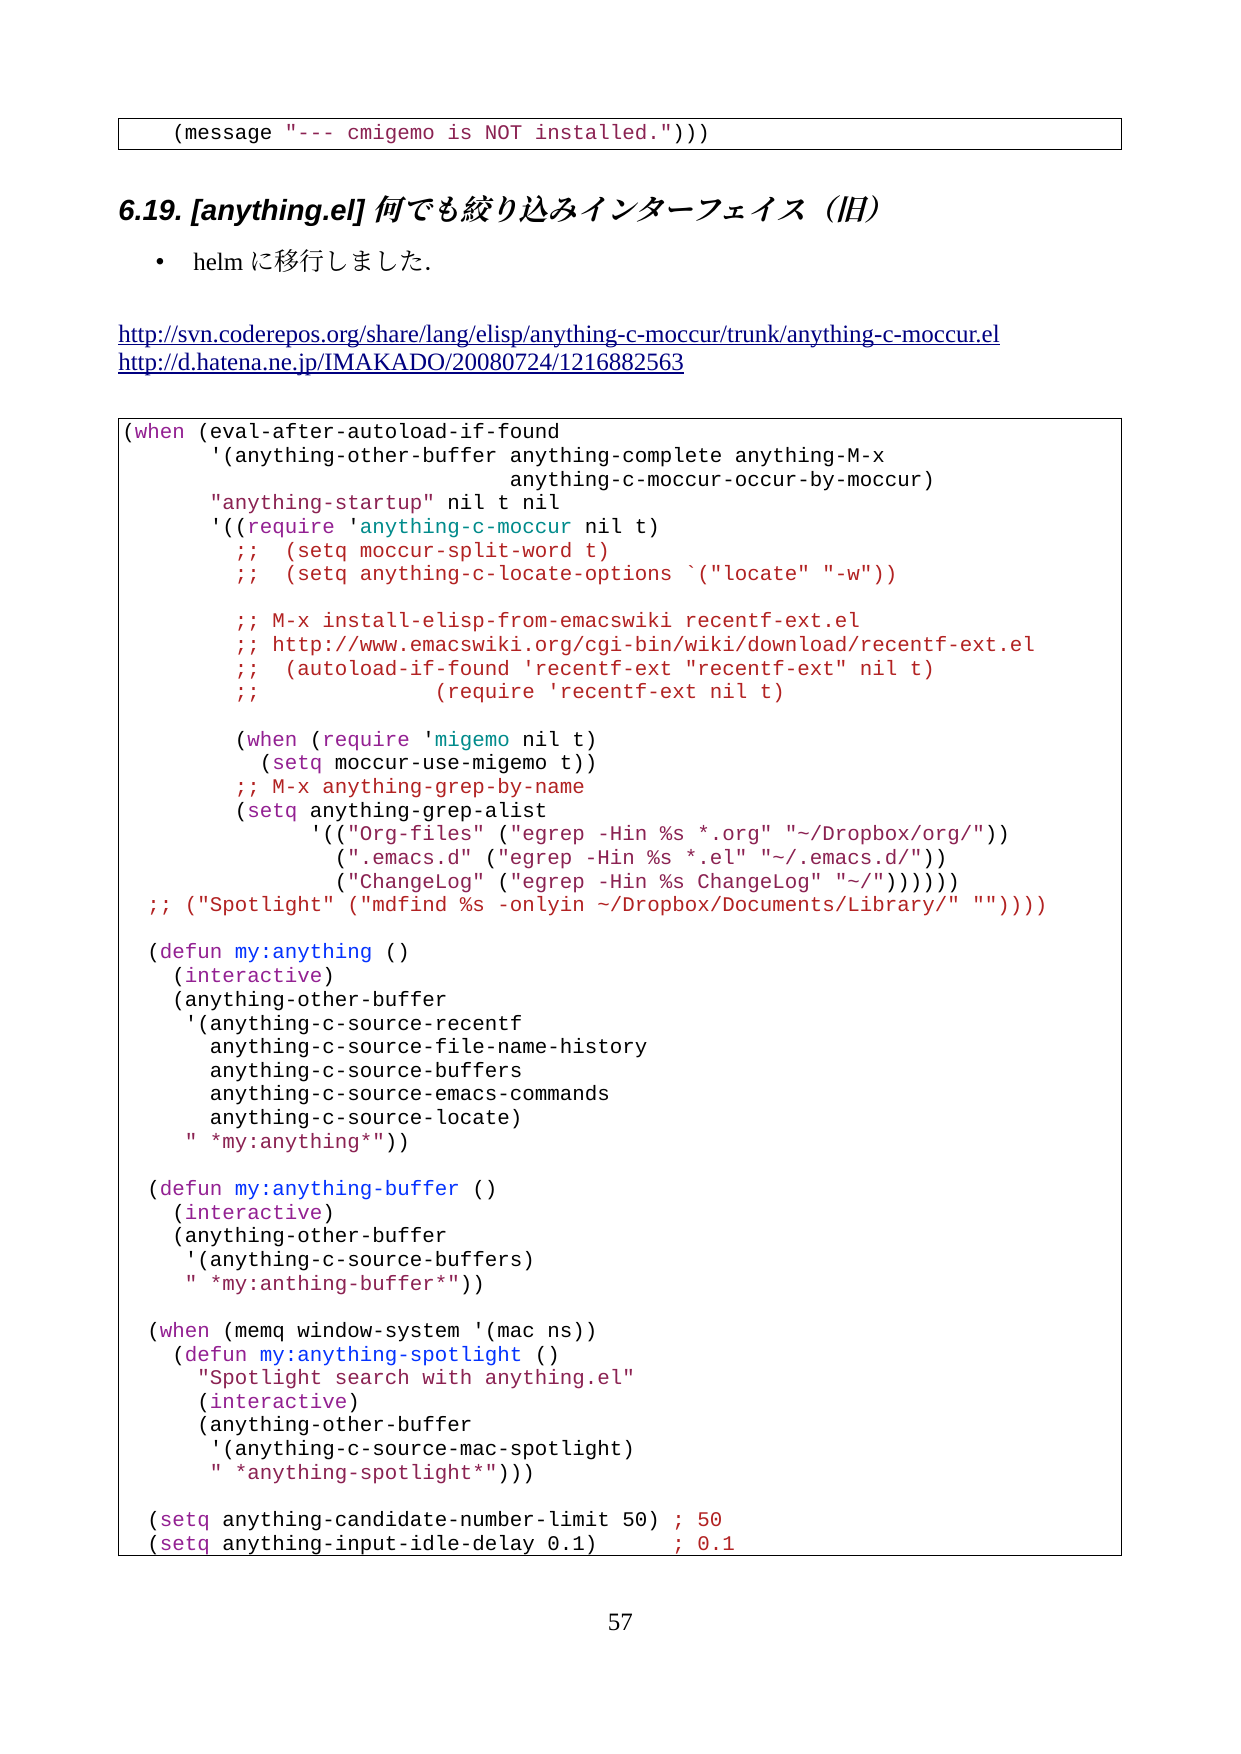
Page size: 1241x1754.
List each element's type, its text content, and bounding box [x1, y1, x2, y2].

text (defun my:anything () [119, 938, 1121, 961]
text (defun my:anything-buffer () [119, 1174, 1121, 1198]
text '((require 'anything-c-moccur nil t) [119, 512, 1121, 536]
text '(("Org-files" ("egrep -Hin %s *.org" "~/Dropbox/org/")) [119, 819, 1121, 843]
text ;; M-x install-elisp-from-emacswiki recentf-ext.el [119, 607, 1121, 630]
text (setq moccur-use-migemo t)) [119, 748, 1121, 772]
text '(anything-c-source-buffers) [119, 1245, 1121, 1269]
text (defun my:anything-spotlight () [119, 1339, 1121, 1363]
text (message "--- cmigemo is NOT installed."))) [119, 119, 1121, 149]
text '(anything-other-buffer anything-complete anything-M-x [119, 441, 1121, 465]
text (".emacs.d" ("egrep -Hin %s *.el" "~/.emacs.d/")) [119, 843, 1121, 867]
text ;; M-x anything-grep-by-name [119, 772, 1121, 796]
text ;; (setq moccur-split-word t) [119, 536, 1121, 559]
text (anything-other-buffer [119, 1221, 1121, 1245]
text "anything-startup" nil t nil [119, 488, 1121, 512]
text (anything-other-buffer [119, 1411, 1121, 1434]
text ("ChangeLog" ("egrep -Hin %s ChangeLog" "~/")))))) [119, 867, 1121, 890]
text (interactive) [119, 961, 1121, 985]
text anything-c-source-locate) [119, 1103, 1121, 1127]
text (when (eval-after-autoload-if-found [119, 419, 1121, 441]
text (anything-other-buffer [119, 985, 1121, 1008]
subtitle [anything.el] 何でも絞り込みインターフェイス（旧） [118, 187, 1122, 229]
text anything-c-source-file-name-history [119, 1032, 1121, 1056]
text (setq anything-candidate-number-limit 50) ; 50 [119, 1505, 1121, 1529]
text anything-c-source-buffers [119, 1056, 1121, 1079]
text (setq anything-grep-alist [119, 796, 1121, 819]
text " *my:anthing-buffer*")) [119, 1269, 1121, 1292]
text ;; http://www.emacswiki.org/cgi-bin/wiki/download/recentf-ext.el [119, 630, 1121, 654]
text http://svn.coderepos.org/share/lang/elisp/anything-c-moccur/trunk/anything-c-moccur.el http://d.hatena.ne.jp/IMAKADO/20080724/1216882563 [118, 319, 1122, 405]
text (when (require 'migemo nil t) [119, 725, 1121, 748]
text " *my:anything*")) [119, 1127, 1121, 1150]
text (interactive) [119, 1387, 1121, 1411]
text (when (memq window-system '(mac ns)) [119, 1316, 1121, 1339]
text "Spotlight search with anything.el" [119, 1363, 1121, 1387]
text ;; (require 'recentf-ext nil t) [119, 677, 1121, 701]
text ;; (autoload-if-found 'recentf-ext "recentf-ext" nil t) [119, 654, 1121, 677]
list helm に移行しました． [156, 241, 1122, 306]
text (interactive) [119, 1198, 1121, 1221]
text (setq anything-input-idle-delay 0.1) ; 0.1 [119, 1529, 1121, 1555]
text '(anything-c-source-mac-spotlight) [119, 1434, 1121, 1458]
text ;; (setq anything-c-locate-options `("locate" "-w")) [119, 559, 1121, 583]
text ;; ("Spotlight" ("mdfind %s -onlyin ~/Dropbox/Documents/Library/" "")))) [119, 890, 1121, 914]
text '(anything-c-source-recentf [119, 1008, 1121, 1032]
text " *anything-spotlight*"))) [119, 1458, 1121, 1481]
text anything-c-moccur-occur-by-moccur) [119, 465, 1121, 488]
text anything-c-source-emacs-commands [119, 1079, 1121, 1103]
